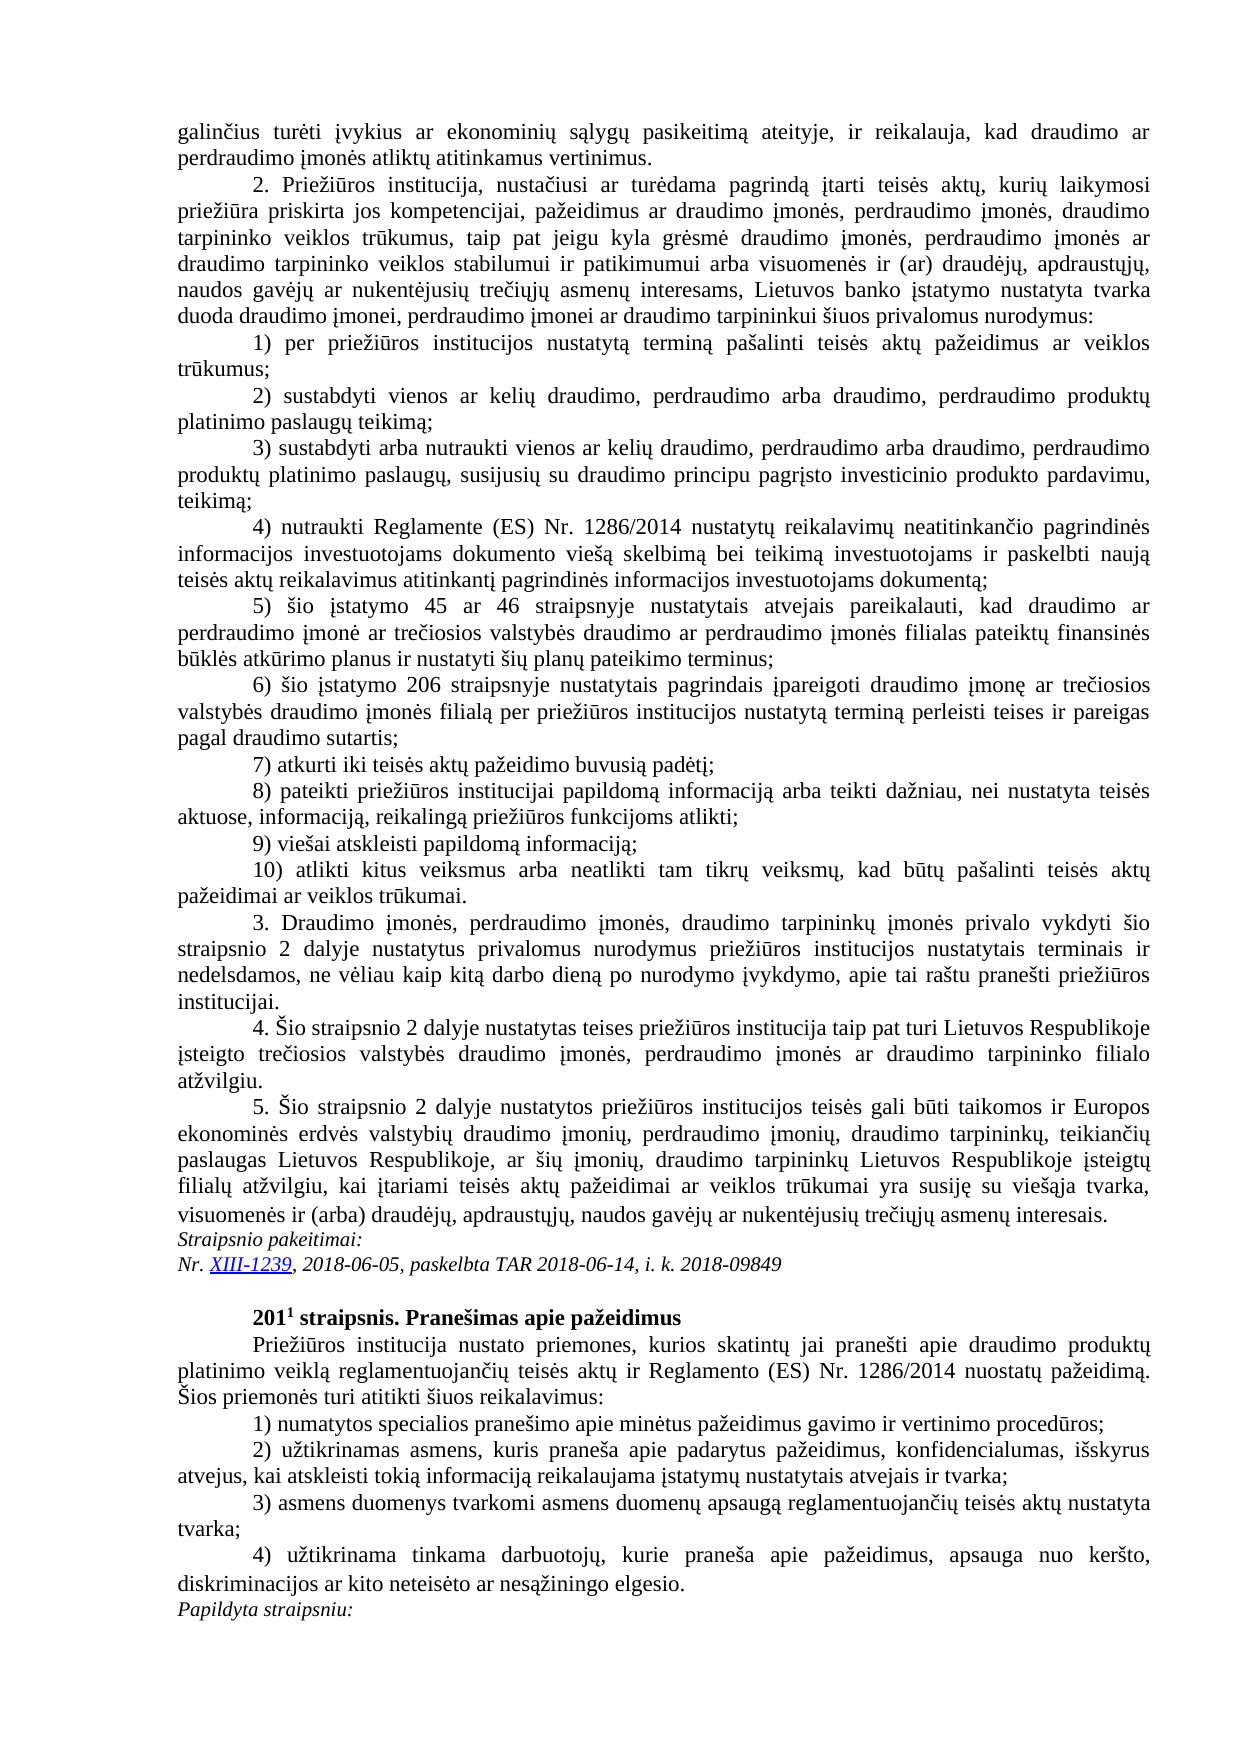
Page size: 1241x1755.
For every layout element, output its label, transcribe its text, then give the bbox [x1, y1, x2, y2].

text 5) šio įstatymo 45 ar 46 straipsnyje nustatytais atvejais pareikalauti, kad draudimo ar perdraudimo įmonė ar trečiosios valstybės draudimo ar perdraudimo įmonės filialas pateiktų finansinės būklės atkūrimo planus ir nustatyti šių planų pateikimo terminus; [177, 592, 1152, 672]
text 3) sustabdyti arba nutraukti vienos ar kelių draudimo, perdraudimo arba draudimo, perdraudimo produktų platinimo paslaugų, susijusių su draudimo principu pagrįsto investicinio produkto pardavimu, teikimą; [177, 434, 1152, 513]
text 4) nutraukti Reglamente (ES) Nr. 1286/2014 nustatytų reikalavimų neatitinkančio pagrindinės informacijos investuotojams dokumento viešą skelbimą bei teikimą investuotojams ir paskelbti naują teisės aktų reikalavimus atitinkantį pagrindinės informacijos investuotojams dokumentą; [177, 513, 1152, 592]
text 4) užtikrinama tinkama darbuotojų, kurie praneša apie pažeidimus, apsauga nuo keršto, diskriminacijos ar kito neteisėto ar nesąžiningo elgesio. [177, 1541, 1152, 1597]
text Straipsnio pakeitimai: [177, 1227, 1152, 1251]
text galinčius turėti įvykius ar ekonominių sąlygų pasikeitimą ateityje, ir reikalauja, kad draudimo ar perdraudimo įmonės atliktų atitinkamus vertinimus. [177, 118, 1152, 171]
text 6) šio įstatymo 206 straipsnyje nustatytais pagrindais įpareigoti draudimo įmonę ar trečiosios valstybės draudimo įmonės filialą per priežiūros institucijos nustatytą terminą perleisti teises ir pareigas pagal draudimo sutartis; [177, 672, 1152, 751]
text Nr. XIII-1239, 2018-06-05, paskelbta TAR 2018-06-14, i. k. 2018-09849 [177, 1251, 1152, 1276]
text 9) viešai atskleisti papildomą informaciją; [177, 830, 1152, 856]
text 8) pateikti priežiūros institucijai papildomą informaciją arba teikti dažniau, nei nustatyta teisės aktuose, informaciją, reikalingą priežiūros funkcijoms atlikti; [177, 777, 1152, 830]
text 4. Šio straipsnio 2 dalyje nustatytas teises priežiūros institucija taip pat turi Lietuvos Respublikoje įsteigto trečiosios valstybės draudimo įmonės, perdraudimo įmonės ar draudimo tarpininko filialo atžvilgiu. [177, 1014, 1152, 1093]
text 5. Šio straipsnio 2 dalyje nustatytos priežiūros institucijos teisės gali būti taikomos ir Europos ekonominės erdvės valstybių draudimo įmonių, perdraudimo įmonių, draudimo tarpininkų, teikiančių paslaugas Lietuvos Respublikoje, ar šių įmonių, draudimo tarpininkų Lietuvos Respublikoje įsteigtų filialų atžvilgiu, kai įtariami teisės aktų pažeidimai ar veiklos trūkumai yra susiję su viešąja tvarka, visuomenės ir (arba) draudėjų, apdraustųjų, naudos gavėjų ar nukentėjusių trečiųjų asmenų interesais. [177, 1093, 1152, 1227]
text 2011 straipsnis. Pranešimas apie pažeidimus [177, 1304, 1152, 1331]
text 7) atkurti iki teisės aktų pažeidimo buvusią padėtį; [177, 751, 1152, 777]
text 2) užtikrinamas asmens, kuris praneša apie padarytus pažeidimus, konfidencialumas, išskyrus atvejus, kai atskleisti tokią informaciją reikalaujama įstatymų nustatytais atvejais ir tvarka; [177, 1436, 1152, 1489]
text 3. Draudimo įmonės, perdraudimo įmonės, draudimo tarpininkų įmonės privalo vykdyti šio straipsnio 2 dalyje nustatytus privalomus nurodymus priežiūros institucijos nustatytais terminais ir nedelsdamos, ne vėliau kaip kitą darbo dieną po nurodymo įvykdymo, apie tai raštu pranešti priežiūros institucijai. [177, 909, 1152, 1014]
text Papildyta straipsniu: [177, 1597, 1152, 1621]
text 1) numatytos specialios pranešimo apie minėtus pažeidimus gavimo ir vertinimo procedūros; [177, 1410, 1152, 1436]
text 3) asmens duomenys tvarkomi asmens duomenų apsaugą reglamentuojančių teisės aktų nustatyta tvarka; [177, 1489, 1152, 1541]
text Priežiūros institucija nustato priemones, kurios skatintų jai pranešti apie draudimo produktų platinimo veiklą reglamentuojančių teisės aktų ir Reglamento (ES) Nr. 1286/2014 nuostatų pažeidimą. Šios priemonės turi atitikti šiuos reikalavimus: [177, 1331, 1152, 1410]
text 2. Priežiūros institucija, nustačiusi ar turėdama pagrindą įtarti teisės aktų, kurių laikymosi priežiūra priskirta jos kompetencijai, pažeidimus ar draudimo įmonės, perdraudimo įmonės, draudimo tarpininko veiklos trūkumus, taip pat jeigu kyla grėsmė draudimo įmonės, perdraudimo įmonės ar draudimo tarpininko veiklos stabilumui ir patikimumui arba visuomenės ir (ar) draudėjų, apdraustųjų, naudos gavėjų ar nukentėjusių trečiųjų asmenų interesams, Lietuvos banko įstatymo nustatyta tvarka duoda draudimo įmonei, perdraudimo įmonei ar draudimo tarpininkui šiuos privalomus nurodymus: [177, 171, 1152, 329]
text 1) per priežiūros institucijos nustatytą terminą pašalinti teisės aktų pažeidimus ar veiklos trūkumus; [177, 329, 1152, 382]
text 2) sustabdyti vienos ar kelių draudimo, perdraudimo arba draudimo, perdraudimo produktų platinimo paslaugų teikimą; [177, 382, 1152, 434]
text 10) atlikti kitus veiksmus arba neatlikti tam tikrų veiksmų, kad būtų pašalinti teisės aktų pažeidimai ar veiklos trūkumai. [177, 856, 1152, 909]
